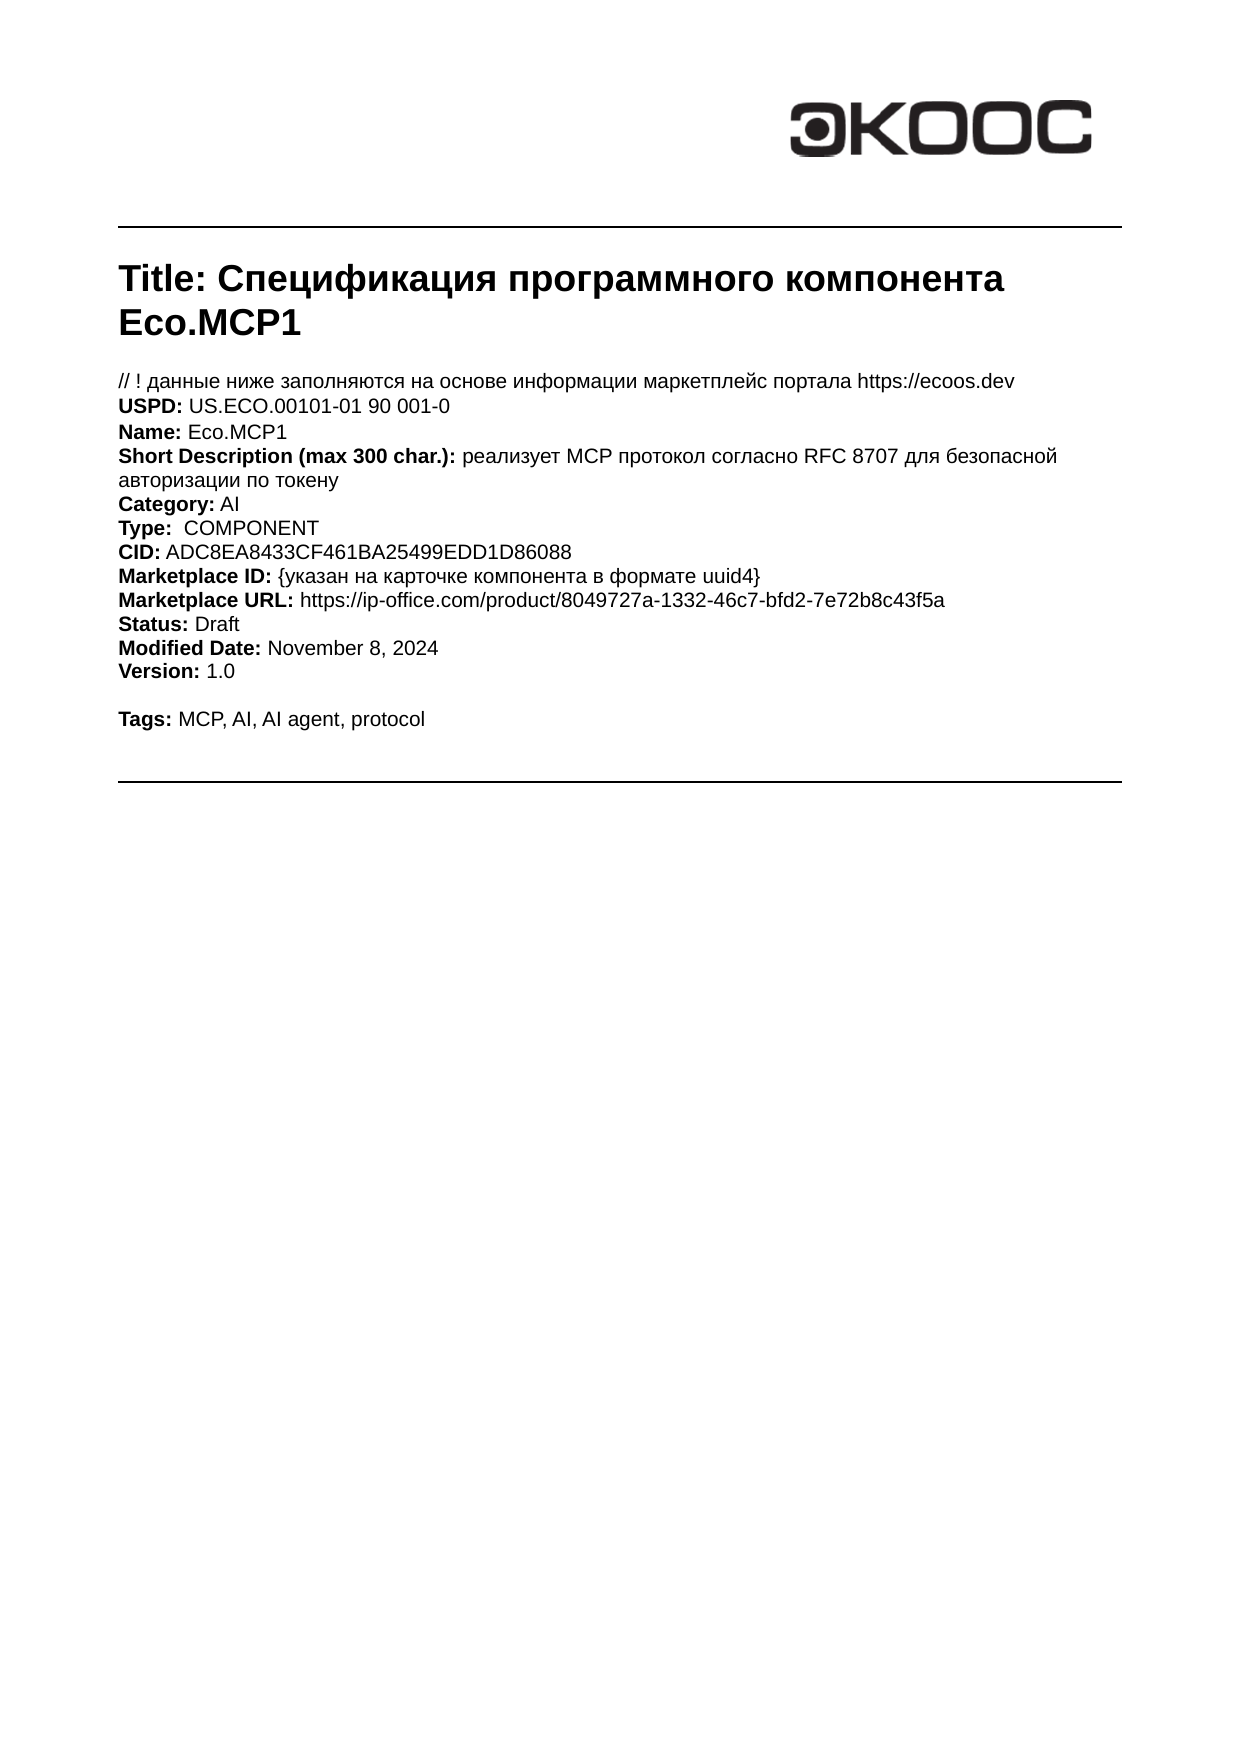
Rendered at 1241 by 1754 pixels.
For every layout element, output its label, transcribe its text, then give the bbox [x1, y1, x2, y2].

text // ! данные ниже заполняются на основе информации маркетплейс портала https://ecoos.dev [118, 368, 1122, 392]
text Category: AI [118, 492, 1122, 516]
text CID: ADC8EA8433CF461BA25499EDD1D86088 [118, 539, 1122, 563]
picture [790, 100, 1092, 157]
text Name: Eco.MCP1 [118, 420, 1122, 444]
text USPD: US.ECO.00101-01 90 001-0 [118, 394, 1122, 418]
text Marketplace URL: https://ip-office.com/product/8049727a-1332-46c7-bfd2-7e72b8c43f5a [118, 587, 1122, 611]
text Tags: MCP, AI, AI agent, protocol [118, 707, 1122, 731]
text Marketplace ID: {указан на карточке компонента в формате uuid4} [118, 563, 1122, 587]
text Status: Draft [118, 611, 1122, 635]
text Title: Спецификация программного компонента Eco.MCP1 [118, 257, 1122, 343]
text Modified Date: November 8, 2024 [118, 635, 1122, 659]
text Type: COMPONENT [118, 516, 1122, 539]
text Version: 1.0 [118, 659, 1122, 683]
text Short Description (max 300 char.): реализует MCP протокол согласно RFC 8707 для безопасной авторизации по токену [118, 444, 1122, 492]
